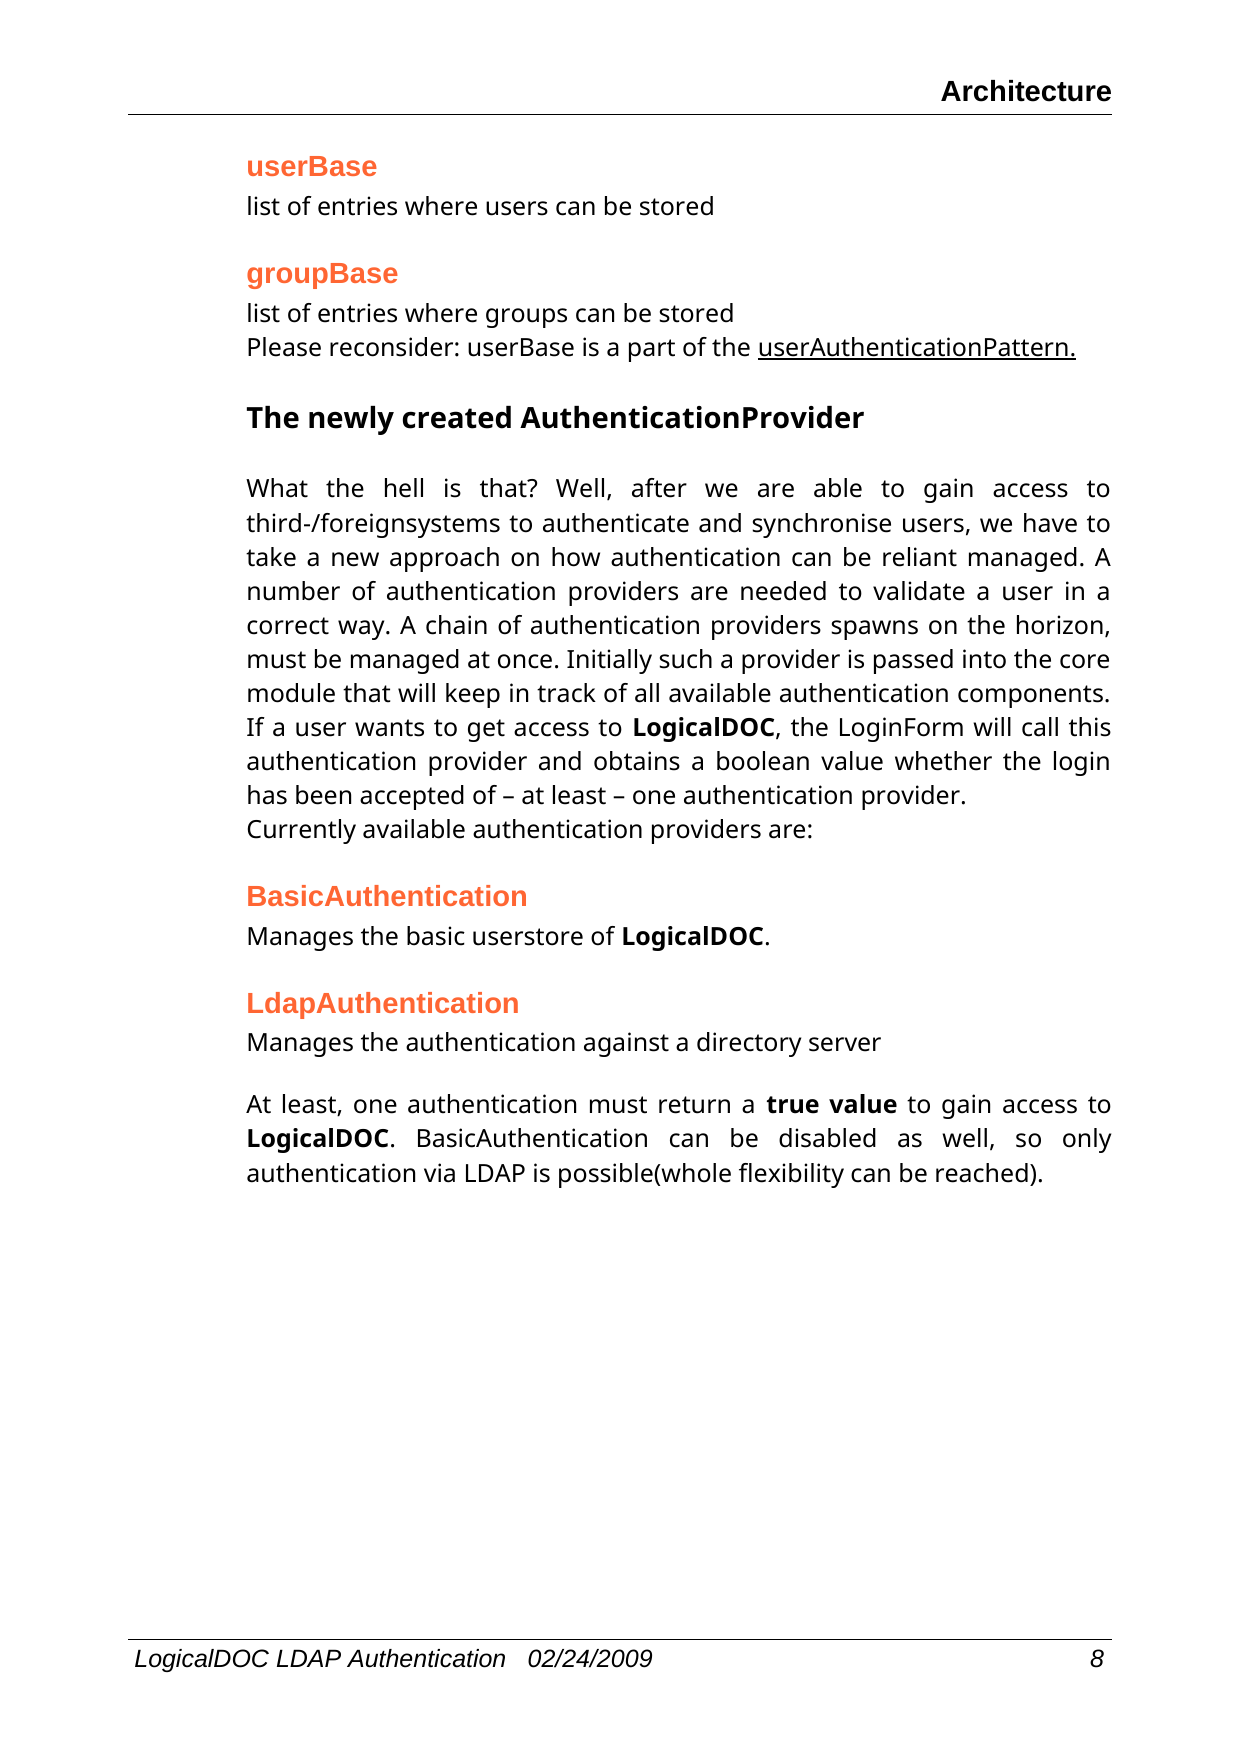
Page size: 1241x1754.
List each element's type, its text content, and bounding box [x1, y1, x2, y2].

text Manages the authentication against a directory server [246, 1025, 1112, 1059]
text Please reconsider: userBase is a part of the userAuthenticationPattern. [246, 329, 1112, 363]
text list of entries where users can be stored [246, 188, 1112, 223]
text At least, one authentication must return a true value to gain access to LogicalDOC. BasicAuthentication can be disabled as well, so only authentication via LDAP is possible(whole flexibility can be reached). [246, 1087, 1112, 1189]
subtitle BasicAuthentication [246, 880, 1112, 912]
subtitle groupBase [246, 257, 1112, 289]
subtitle LdapAuthentication [246, 987, 1112, 1019]
text The newly created AuthenticationProvider [246, 397, 1112, 437]
subtitle userBase [246, 150, 1112, 183]
text Currently available authentication providers are: [246, 812, 1112, 846]
text list of entries where groups can be stored [246, 295, 1112, 329]
text Manages the basic userstore of LogicalDOC. [246, 918, 1112, 952]
text What the hell is that? Well, after we are able to gain access to third-/foreignsystems to authenticate and synchronise users, we have to take a new approach on how authentication can be reliant managed. A number of authentication providers are needed to validate a user in a correct way. A chain of authentication providers spawns on the horizon, must be managed at once. Initially such a provider is passed into the core module that will keep in track of all available authentication components. If a user wants to get access to LogicalDOC, the LoginForm will call this authentication provider and obtains a boolean value whether the login has been accepted of – at least – one authentication provider. [246, 471, 1112, 812]
